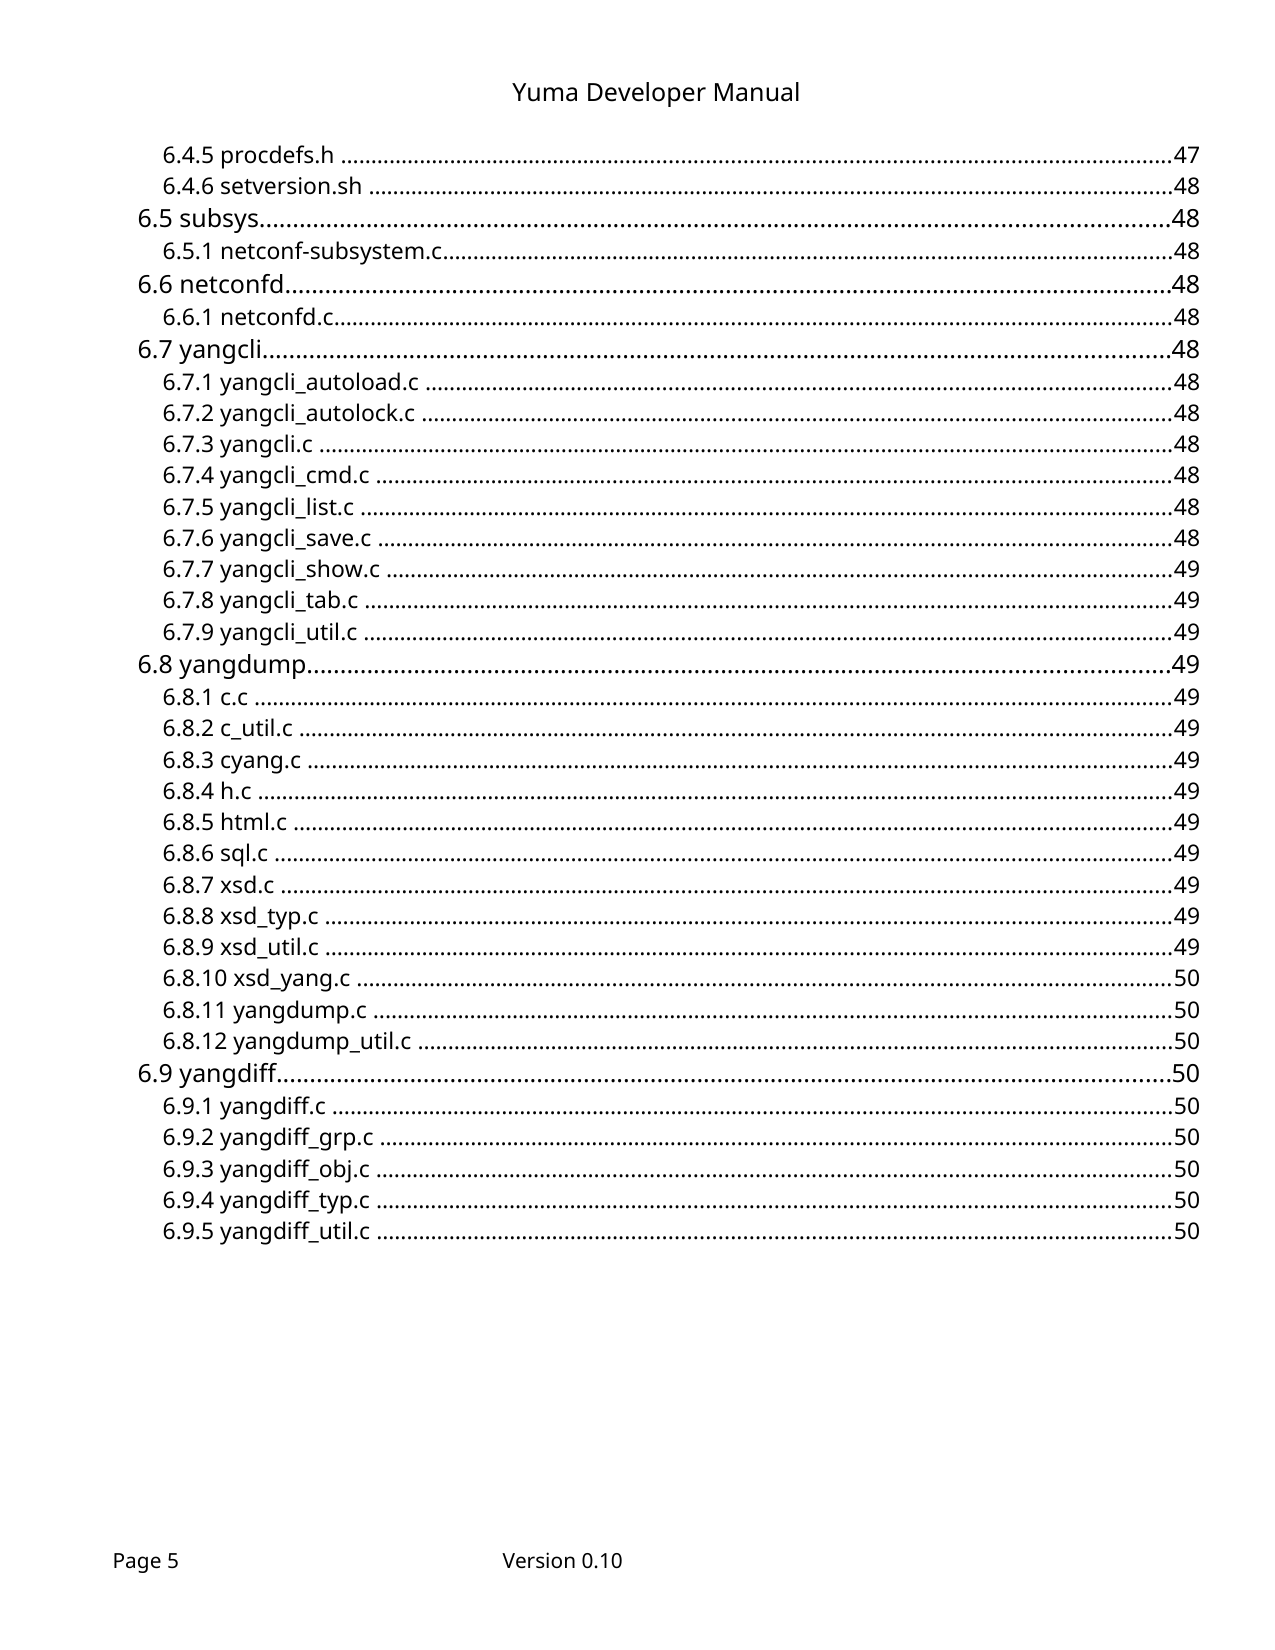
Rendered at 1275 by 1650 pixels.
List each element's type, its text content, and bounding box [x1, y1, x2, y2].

text 6.8.4 h.c 49 [162, 775, 1200, 806]
text 6.7.7 yangcli_show.c 49 [162, 553, 1200, 584]
text 6.8.11 yangdump.c 50 [162, 993, 1200, 1025]
text 6.8.12 yangdump_util.c 50 [162, 1025, 1200, 1056]
text 6.5.1 netconf-subsystem.c 48 [162, 235, 1200, 266]
text 6.8.10 xsd_yang.c 50 [162, 962, 1200, 993]
text 6.4.6 setversion.sh 48 [162, 170, 1200, 201]
text 6.4.5 procdefs.h 47 [162, 138, 1200, 170]
text 6.9.4 yangdiff_typ.c 50 [162, 1184, 1200, 1215]
text 6.8.1 c.c 49 [162, 681, 1200, 712]
text 6.9.2 yangdiff_grp.c 50 [162, 1121, 1200, 1153]
text 6.9 yangdiff 50 [137, 1056, 1200, 1090]
text 6.7.5 yangcli_list.c 48 [162, 491, 1200, 522]
text 6.8.7 xsd.c 49 [162, 868, 1200, 900]
text 6.7.2 yangcli_autolock.c 48 [162, 397, 1200, 428]
text 6.9.5 yangdiff_util.c 50 [162, 1215, 1200, 1246]
text 6.7.1 yangcli_autoload.c 48 [162, 366, 1200, 397]
text 6.7.8 yangcli_tab.c 49 [162, 584, 1200, 616]
text 6.9.1 yangdiff.c 50 [162, 1090, 1200, 1121]
text 6.5 subsys 48 [137, 201, 1200, 235]
text 6.7 yangcli 48 [137, 332, 1200, 366]
text 6.8.9 xsd_util.c 49 [162, 931, 1200, 962]
text 6.8.6 sql.c 49 [162, 837, 1200, 868]
text 6.7.9 yangcli_util.c 49 [162, 616, 1200, 647]
text 6.7.3 yangcli.c 48 [162, 428, 1200, 459]
text 6.8.3 cyang.c 49 [162, 743, 1200, 775]
text 6.8 yangdump 49 [137, 647, 1200, 681]
text 6.7.6 yangcli_save.c 48 [162, 522, 1200, 553]
text 6.7.4 yangcli_cmd.c 48 [162, 459, 1200, 491]
text 6.9.3 yangdiff_obj.c 50 [162, 1153, 1200, 1184]
text 6.8.5 html.c 49 [162, 806, 1200, 837]
text 6.8.8 xsd_typ.c 49 [162, 900, 1200, 931]
text 6.8.2 c_util.c 49 [162, 712, 1200, 743]
text 6.6.1 netconfd.c 48 [162, 300, 1200, 332]
text 6.6 netconfd 48 [137, 266, 1200, 300]
